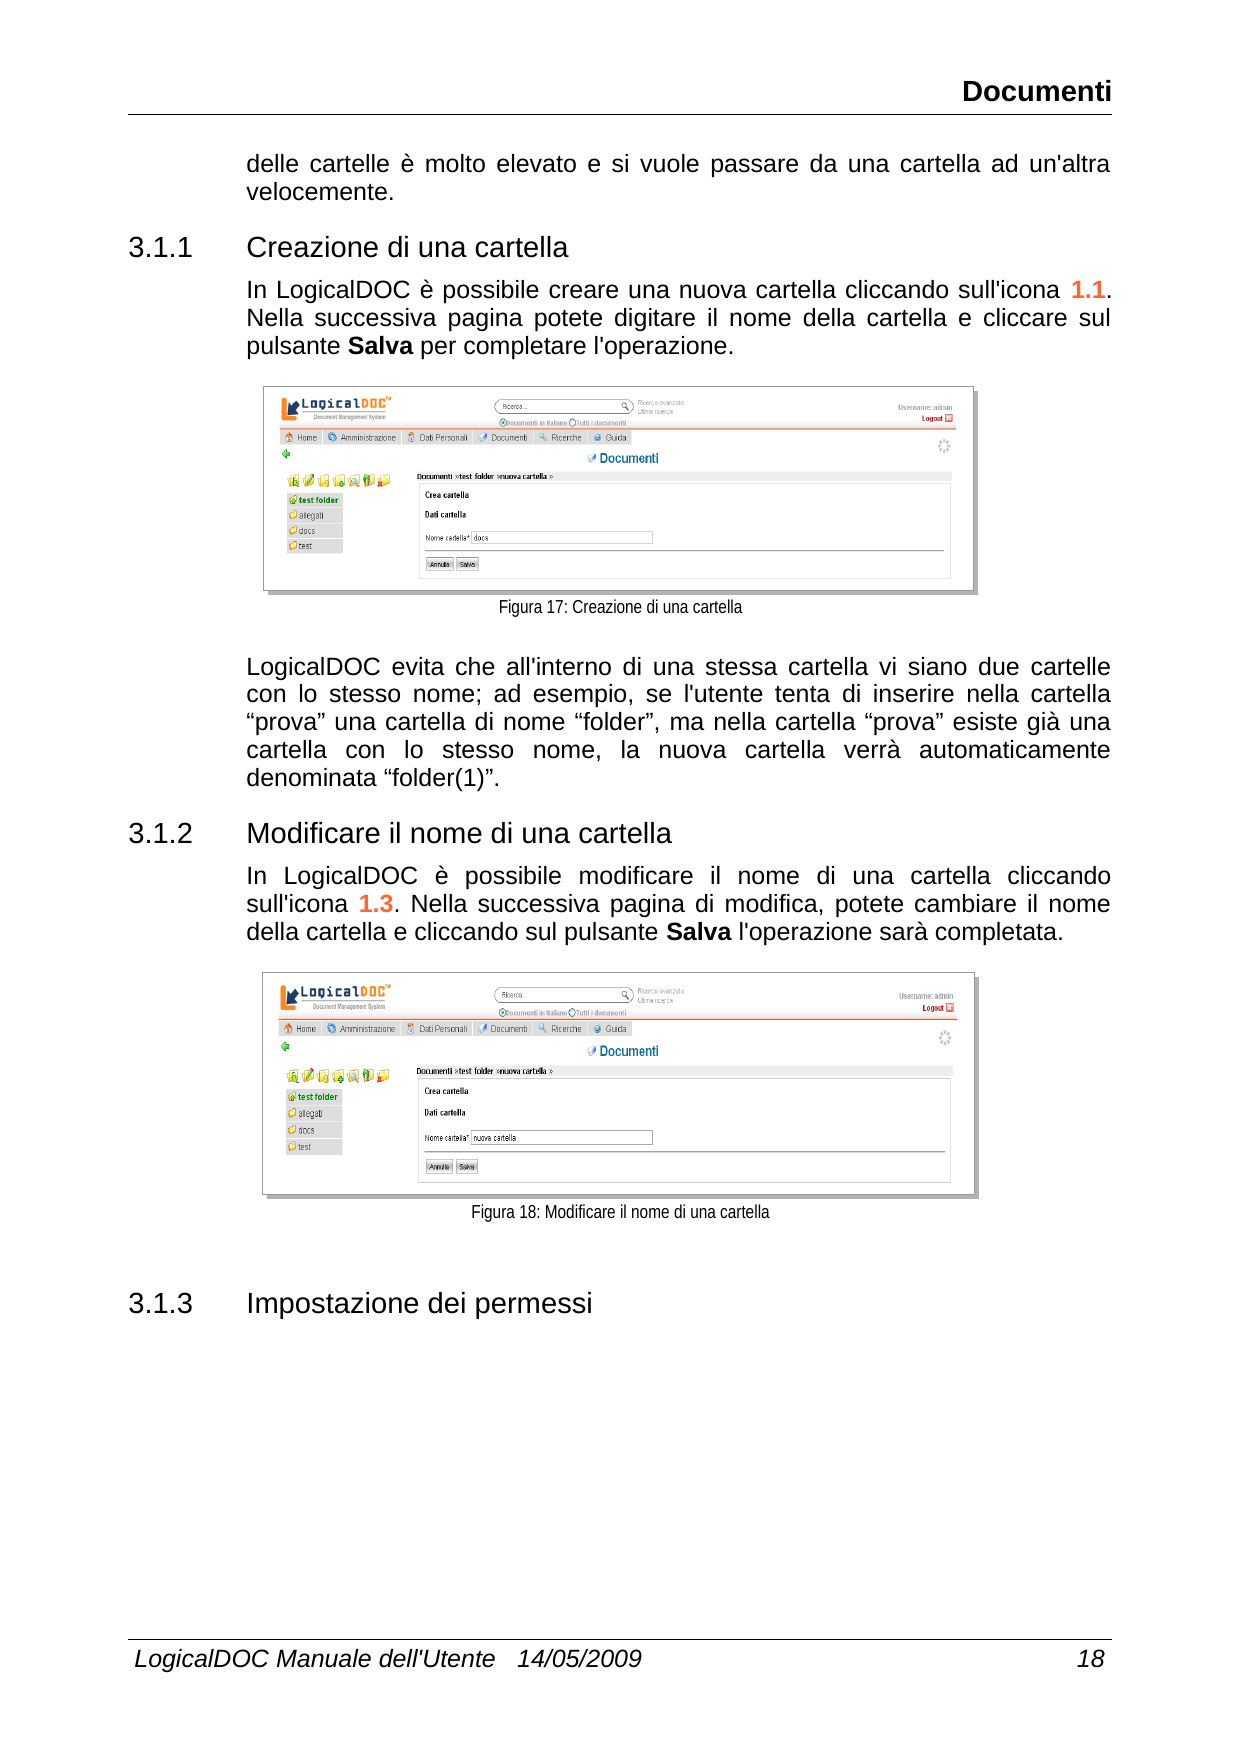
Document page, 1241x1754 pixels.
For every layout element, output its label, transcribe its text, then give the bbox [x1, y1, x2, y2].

picture [279, 395, 957, 582]
text Figura 18: Modificare il nome di una cartella [260, 972, 980, 1222]
text delle cartelle è molto elevato e si vuole passare da una cartella ad un'altra velocemente. [246, 150, 1112, 206]
text LogicalDOC evita che all'interno di una stessa cartella vi siano due cartelle con lo stesso nome; ad esempio, se l'utente tenta di inserire nella cartella “prova” una cartella di nome “folder”, ma nella cartella “prova” esiste già una cartella con lo stesso nome, la nuova cartella verrà automaticamente denominata “folder(1)”. [246, 652, 1112, 792]
text In LogicalDOC è possibile modificare il nome di una cartella cliccando sull'icona 1.3. Nella successiva pagina di modifica, potete cambiare il nome della cartella e cliccando sul pulsante Salva l'operazione sarà completata. [246, 862, 1112, 946]
subtitle Modificare il nome di una cartella [128, 817, 1112, 849]
picture [278, 981, 958, 1186]
subtitle Impostazione dei permessi [128, 1287, 1112, 1320]
text In LogicalDOC è possibile creare una nuova cartella cliccando sull'icona 1.1. Nella successiva pagina potete digitare il nome della cartella e cliccare sul pulsante Salva per completare l'operazione. [246, 276, 1112, 359]
subtitle Creazione di una cartella [128, 231, 1112, 263]
text Figura 17: Creazione di una cartella [263, 591, 978, 617]
